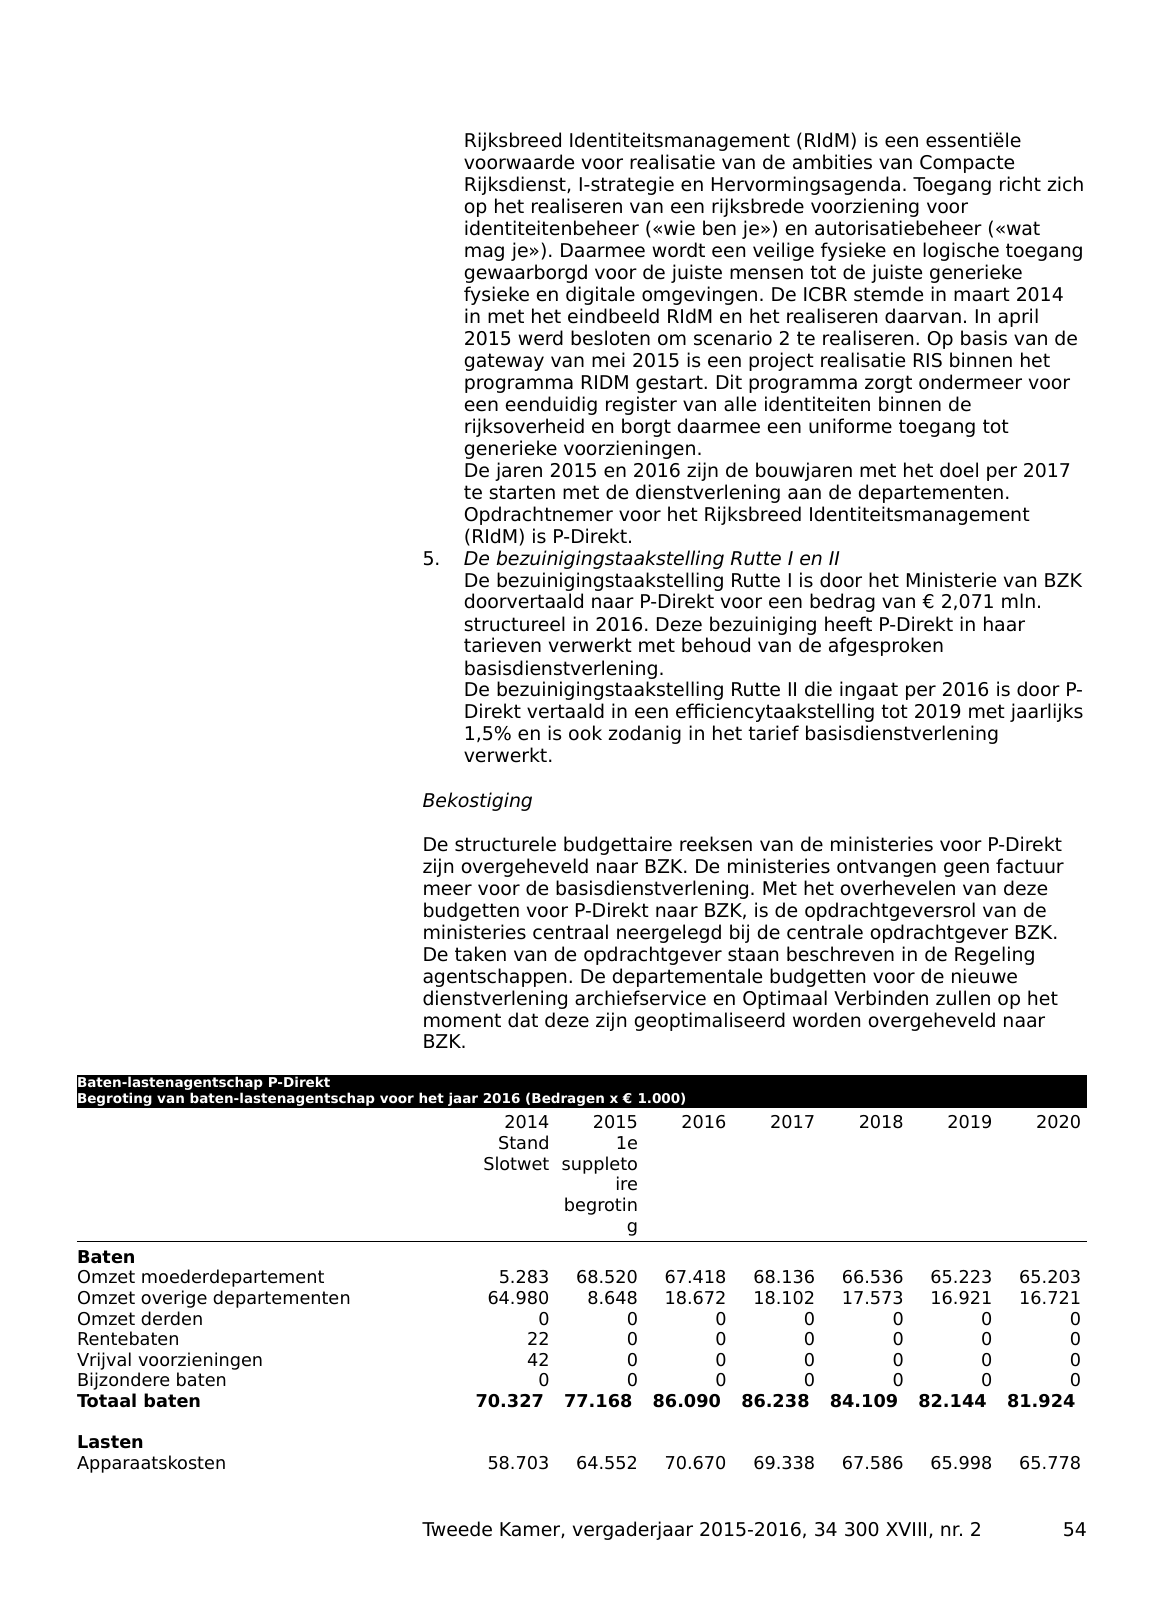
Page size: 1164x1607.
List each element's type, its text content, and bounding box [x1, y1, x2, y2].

table_cell 65.998 [909, 1453, 998, 1473]
table_cell 0 [732, 1329, 821, 1350]
table_cell [732, 1412, 821, 1432]
table_cell 2019 [909, 1108, 998, 1241]
table_cell 0 [555, 1350, 644, 1370]
text De structurele budgettaire reeksen van de ministeries voor P-Direkt zijn overgeheveld naar BZK. De ministeries ontvangen geen factuur meer voor de basisdienstverlening. Met het overhevelen van deze budgetten voor P-Direkt naar BZK, is de opdrachtgeversrol van de ministeries centraal neergelegd bij de centrale opdrachtgever BZK. De taken van de opdrachtgever staan beschreven in de Regeling agentschappen. De departementale budgetten voor de nieuwe dienstverlening archiefservice en Optimaal Verbinden zullen op het moment dat deze zijn geoptimaliseerd worden overgeheveld naar BZK. [422, 834, 1087, 1053]
table_cell 17.573 [821, 1288, 909, 1308]
table_cell 82.144 [909, 1391, 998, 1412]
table_cell 0 [821, 1329, 909, 1350]
table_cell 2016 [644, 1108, 732, 1241]
table_cell 65.203 [998, 1267, 1087, 1288]
table_cell 64.552 [555, 1453, 644, 1473]
table_cell [466, 1412, 555, 1432]
table_cell [77, 1108, 466, 1241]
table_cell [998, 1412, 1087, 1432]
table_cell 0 [909, 1350, 998, 1370]
table_cell 0 [555, 1329, 644, 1350]
table_cell 0 [555, 1370, 644, 1391]
table_cell 68.520 [555, 1267, 644, 1288]
table_cell [909, 1432, 998, 1453]
table_cell 67.586 [821, 1453, 909, 1473]
table_cell [466, 1242, 555, 1267]
text 5. De bezuinigingstaakstelling Rutte I en II [422, 547, 1087, 569]
table_cell 22 [466, 1329, 555, 1350]
table_cell 0 [466, 1370, 555, 1391]
table_cell 84.109 [821, 1391, 909, 1412]
table_cell Bijzondere baten [77, 1370, 466, 1391]
table_cell [998, 1432, 1087, 1453]
table_cell 16.721 [998, 1288, 1087, 1308]
table_cell [732, 1242, 821, 1267]
text Rijksbreed Identiteitsmanagement (RIdM) is een essentiële voorwaarde voor realisatie van de ambities van Compacte Rijksdienst, I-strategie en Hervormingsagenda. Toegang richt zich op het realiseren van een rijksbrede voorziening voor identiteitenbeheer («wie ben je») en autorisatiebeheer («wat mag je»). Daarmee wordt een veilige fysieke en logische toegang gewaarborgd voor de juiste mensen tot de juiste generieke fysieke en digitale omgevingen. De ICBR stemde in maart 2014 in met het eindbeeld RIdM en het realiseren daarvan. In april 2015 werd besloten om scenario 2 te realiseren. Op basis van de gateway van mei 2015 is een project realisatie RIS binnen het programma RIDM gestart. Dit programma zorgt ondermeer voor een eenduidig register van alle identiteiten binnen de rijksoverheid en borgt daarmee een uniforme toegang tot generieke voorzieningen. [464, 130, 1087, 459]
table_cell 81.924 [998, 1391, 1087, 1412]
table_cell Baten [77, 1242, 466, 1267]
table_cell 0 [644, 1350, 732, 1370]
table_cell 2015 1e suppletoire begroting [555, 1108, 644, 1241]
table_cell 0 [644, 1309, 732, 1329]
table_cell 70.670 [644, 1453, 732, 1473]
table_cell 5.283 [466, 1267, 555, 1288]
table_cell [555, 1242, 644, 1267]
table_cell [644, 1242, 732, 1267]
table_cell 64.980 [466, 1288, 555, 1308]
table_cell 0 [909, 1370, 998, 1391]
text De bezuinigingstaakstelling Rutte I is door het Ministerie van BZK doorvertaald naar P-Direkt voor een bedrag van € 2,071 mln. structureel in 2016. Deze bezuiniging heeft P-Direkt in haar tarieven verwerkt met behoud van de afgesproken basisdienstverlening. [464, 569, 1087, 679]
table_cell 0 [644, 1329, 732, 1350]
table_cell 77.168 [555, 1391, 644, 1412]
table_cell 86.238 [732, 1391, 821, 1412]
table_cell 65.778 [998, 1453, 1087, 1473]
table_cell 69.338 [732, 1453, 821, 1473]
table_cell [555, 1412, 644, 1432]
table_cell 42 [466, 1350, 555, 1370]
table_cell 0 [732, 1309, 821, 1329]
table_cell [555, 1432, 644, 1453]
table_cell 8.648 [555, 1288, 644, 1308]
table_cell [909, 1242, 998, 1267]
table_cell 68.136 [732, 1267, 821, 1288]
table_cell [732, 1432, 821, 1453]
text De jaren 2015 en 2016 zijn de bouwjaren met het doel per 2017 te starten met de dienstverlening aan de departementen. Opdrachtnemer voor het Rijksbreed Identiteitsmanagement (RIdM) is P-Direkt. [464, 459, 1087, 547]
text De bezuinigingstaakstelling Rutte II die ingaat per 2016 is door P-Direkt vertaald in een efficiencytaakstelling tot 2019 met jaarlijks 1,5% en is ook zodanig in het tarief basisdienstverlening verwerkt. [464, 679, 1087, 767]
table_cell Omzet moederdepartement [77, 1267, 466, 1288]
table_cell Lasten [77, 1432, 466, 1453]
table_cell 0 [909, 1309, 998, 1329]
table_cell Rentebaten [77, 1329, 466, 1350]
table_cell [998, 1242, 1087, 1267]
table_cell [466, 1432, 555, 1453]
table_cell 2014 Stand Slotwet [466, 1108, 555, 1241]
table_cell Totaal baten [77, 1391, 466, 1412]
table_cell 70.327 [466, 1391, 555, 1412]
table_cell 0 [821, 1309, 909, 1329]
table_cell 67.418 [644, 1267, 732, 1288]
table_cell 0 [998, 1329, 1087, 1350]
table_cell 0 [555, 1309, 644, 1329]
table_cell 0 [732, 1370, 821, 1391]
table_cell 86.090 [644, 1391, 732, 1412]
table_cell 16.921 [909, 1288, 998, 1308]
table_cell 0 [732, 1350, 821, 1370]
table_cell 2018 [821, 1108, 909, 1241]
table_cell 65.223 [909, 1267, 998, 1288]
table_cell 58.703 [466, 1453, 555, 1473]
subtitle Bekostiging [422, 789, 1087, 811]
table_cell 0 [998, 1309, 1087, 1329]
table_cell [821, 1242, 909, 1267]
table_cell [644, 1412, 732, 1432]
table_cell 18.102 [732, 1288, 821, 1308]
table_header Baten-lastenagentschap P-Direkt Begroting van baten-lastenagentschap voor het jaar 2016 (Bedragen x € 1.000) [77, 1075, 1087, 1107]
table_cell 0 [821, 1370, 909, 1391]
table_cell [821, 1432, 909, 1453]
table_cell 0 [998, 1350, 1087, 1370]
table_cell Vrijval voorzieningen [77, 1350, 466, 1370]
table_cell [77, 1412, 466, 1432]
table_cell 66.536 [821, 1267, 909, 1288]
table_cell [909, 1412, 998, 1432]
table_cell 0 [909, 1329, 998, 1350]
table_cell 2017 [732, 1108, 821, 1241]
table_cell 2020 [998, 1108, 1087, 1241]
table_cell Omzet derden [77, 1309, 466, 1329]
table_cell Omzet overige departementen [77, 1288, 466, 1308]
table_cell [644, 1432, 732, 1453]
table_cell Apparaatskosten [77, 1453, 466, 1473]
table_cell [821, 1412, 909, 1432]
table_cell 0 [466, 1309, 555, 1329]
table_cell 18.672 [644, 1288, 732, 1308]
table_cell 0 [821, 1350, 909, 1370]
table_cell 0 [644, 1370, 732, 1391]
table_cell 0 [998, 1370, 1087, 1391]
